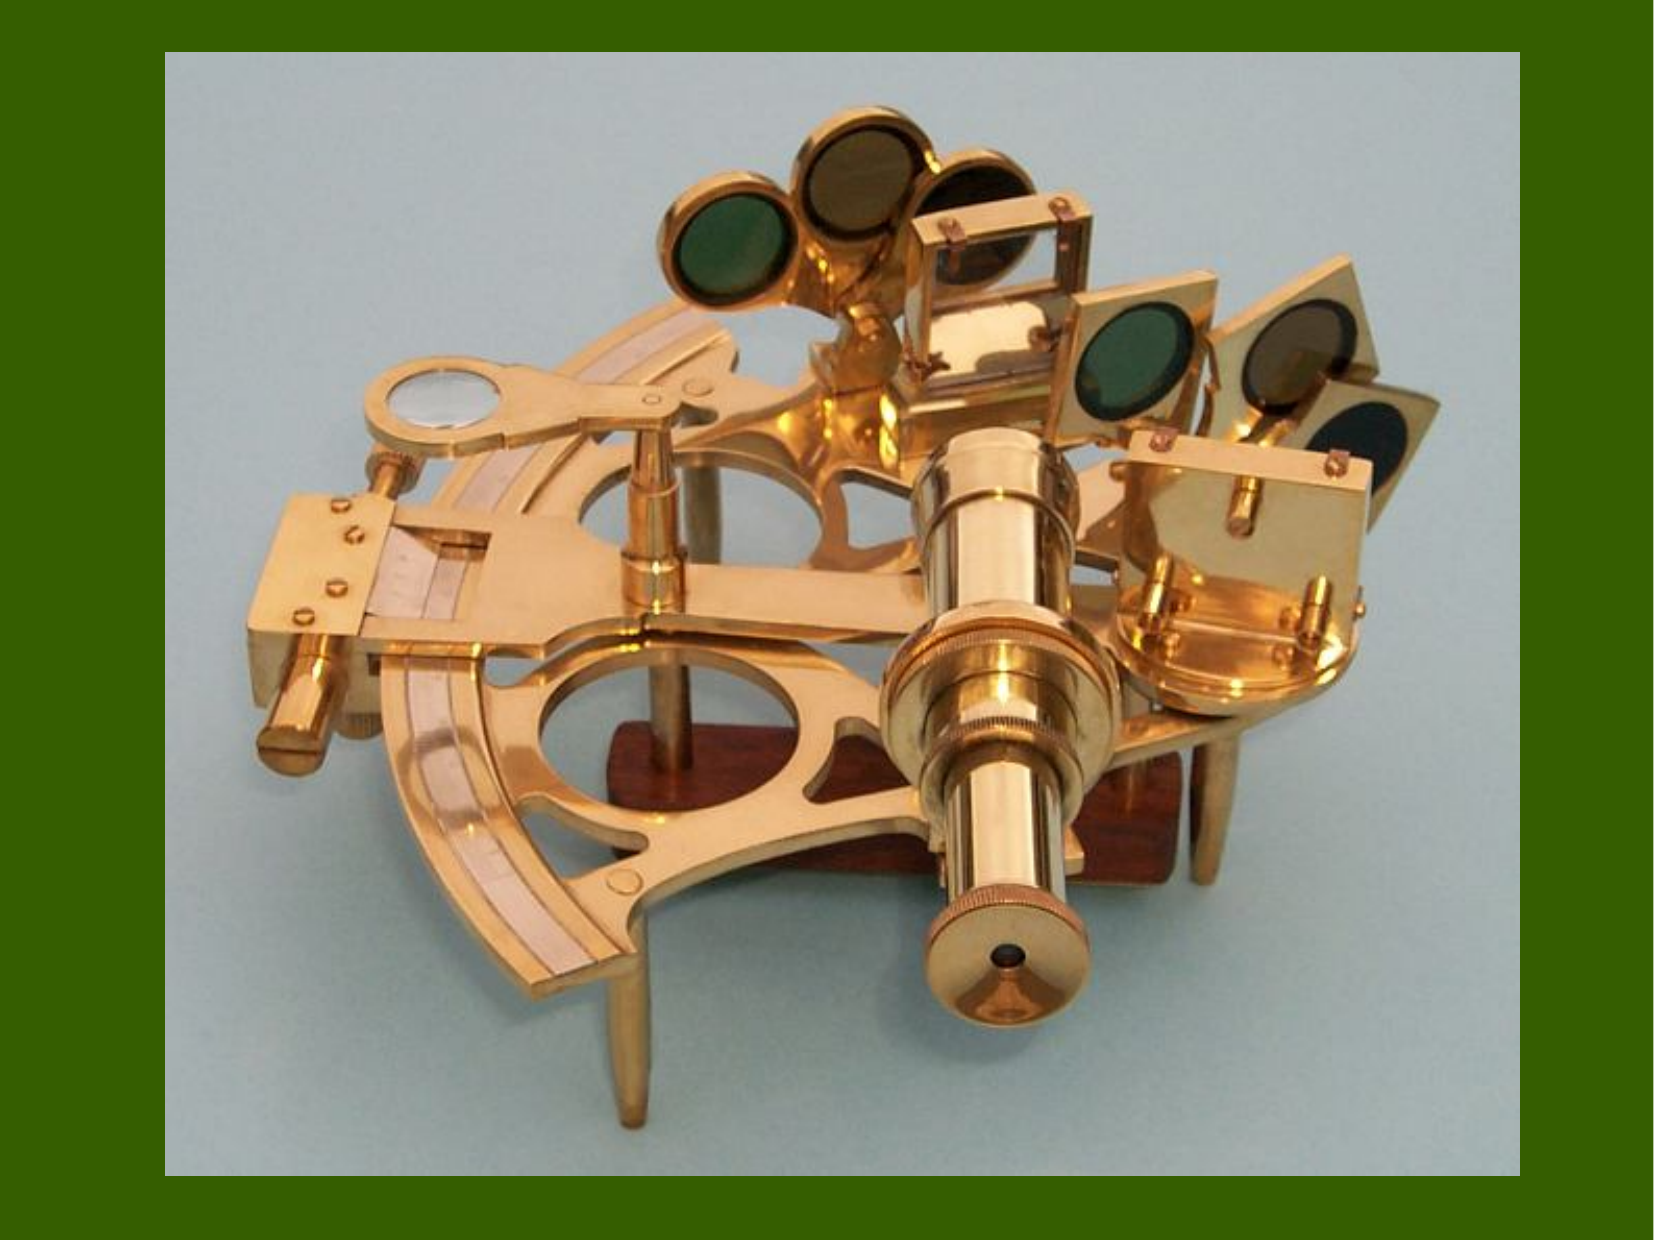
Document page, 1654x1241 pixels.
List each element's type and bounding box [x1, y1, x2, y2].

picture [165, 52, 1520, 1176]
